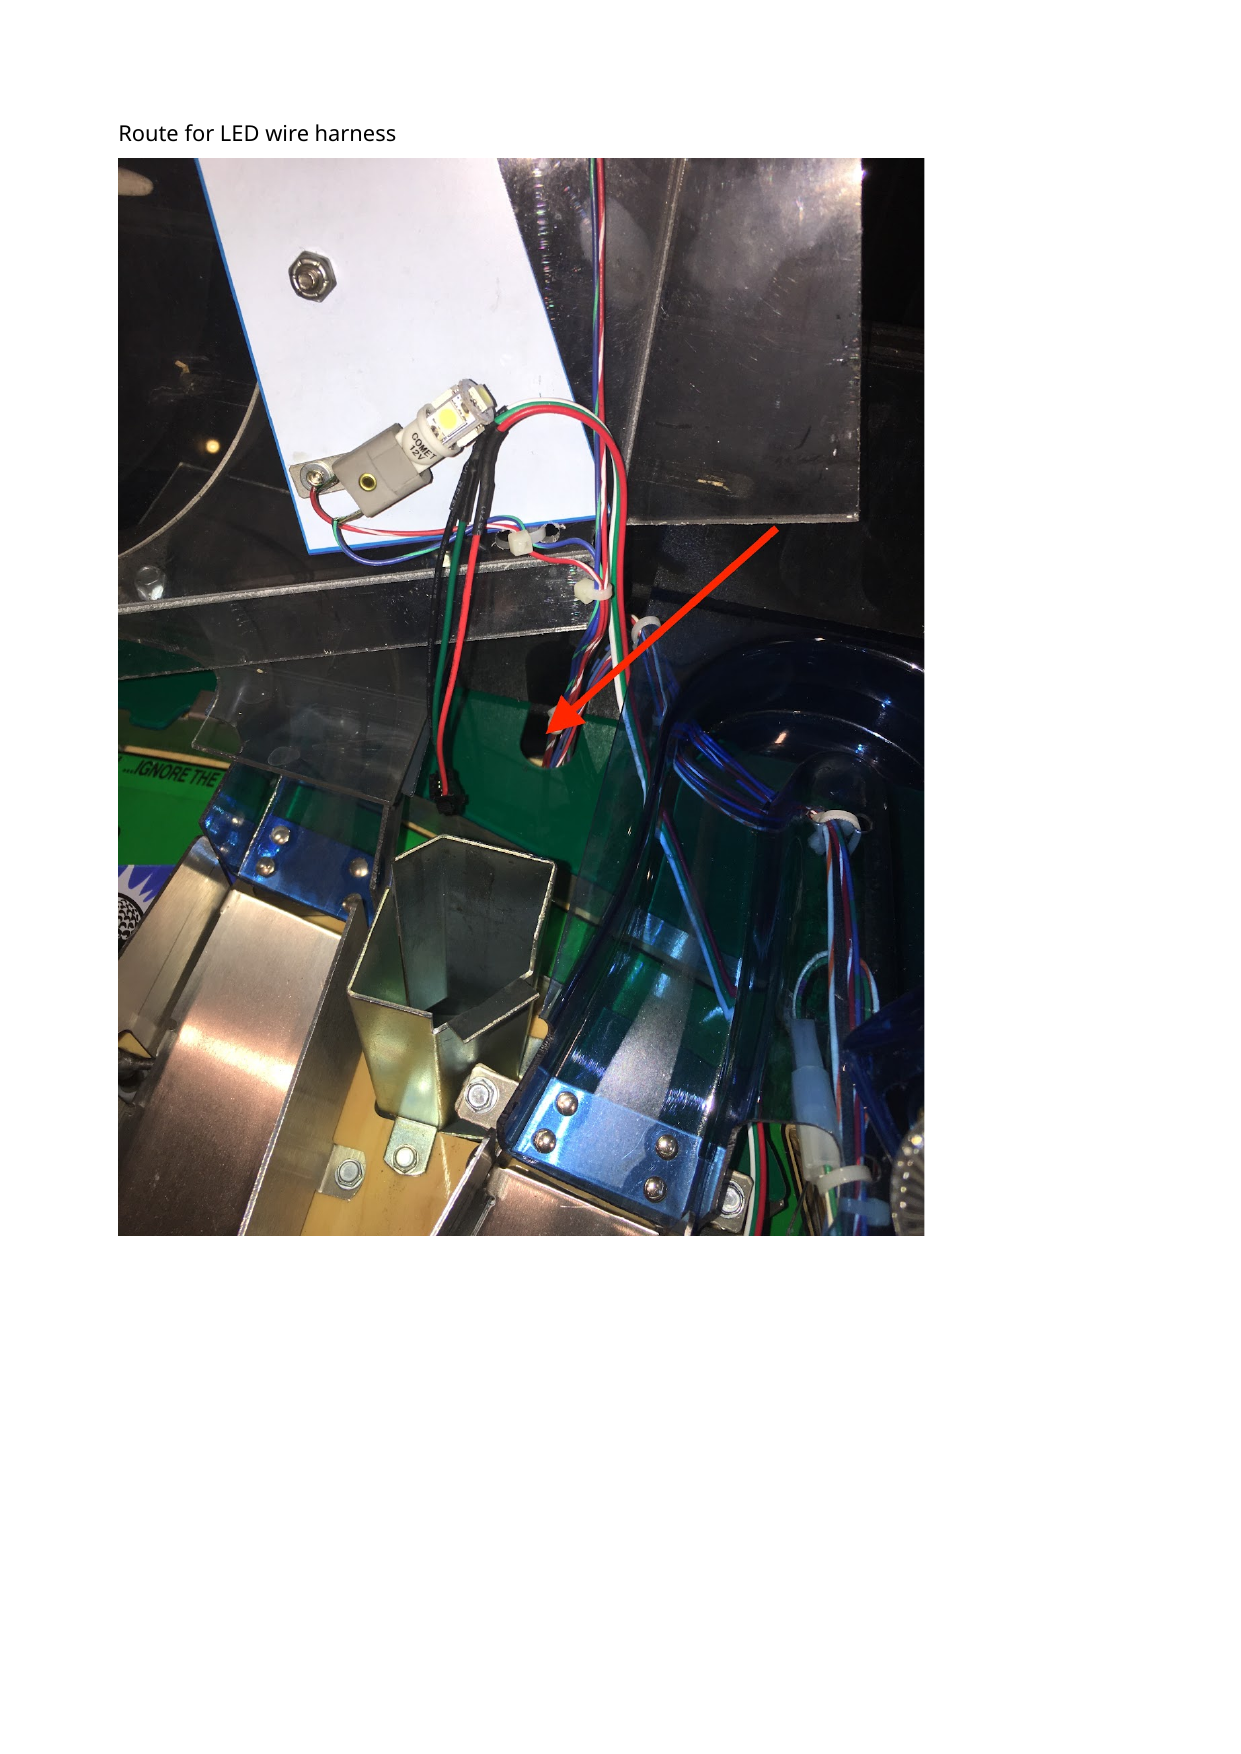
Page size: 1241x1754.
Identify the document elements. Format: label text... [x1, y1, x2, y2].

text Route for LED wire harness [118, 118, 1122, 152]
picture [118, 158, 925, 1236]
